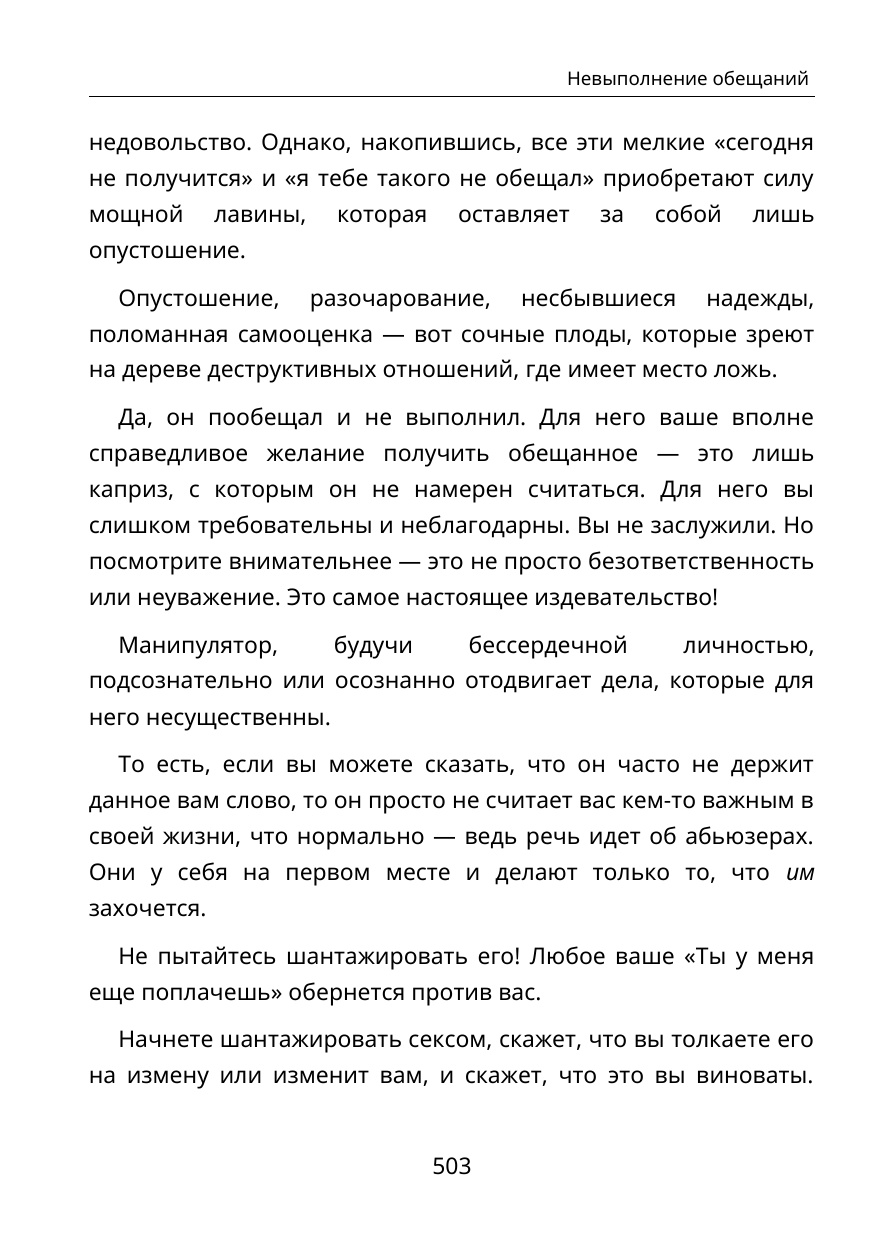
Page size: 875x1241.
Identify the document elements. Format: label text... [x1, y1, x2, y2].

text Да, он пообещал и не выполнил. Для него ваше вполне справедливое желание получить обещанное — это лишь каприз, с которым он не намерен считаться. Для него вы слишком требовательны и неблагодарны. Вы не заслужили. Но посмотрите внимательнее — это не просто безответственность или неуважение. Это самое настоящее издевательство! [88, 401, 815, 612]
text То есть, если вы можете сказать, что он часто не держит данное вам слово, то он просто не считает вас кем-то важным в своей жизни, что нормально — ведь речь идет об абьюзерах. Они у себя на первом месте и делают только то, что им захочется. [88, 748, 815, 923]
text Не пытайтесь шантажировать его! Любое ваше «Ты у меня еще поплачешь» обернется против вас. [88, 939, 815, 1007]
text Манипулятор, будучи бессердечной личностью, подсознательно или осознанно отодвигает дела, которые для него несущественны. [88, 628, 815, 732]
text Начнете шантажировать сексом, скажет, что вы толкаете его на измену или изменит вам, и скажет, что это вы виноваты. [88, 1023, 815, 1090]
text Опустошение, разочарование, несбывшиеся надежды, поломанная самооценка — вот сочные плоды, которые зреют на дереве деструктивных отношений, где имеет место ложь. [88, 282, 815, 385]
text недовольство. Однако, накопившись, все эти мелкие «сегодня не получится» и «я тебе такого не обещал» приобретают силу мощной лавины, которая оставляет за собой лишь опустошение. [88, 126, 815, 265]
